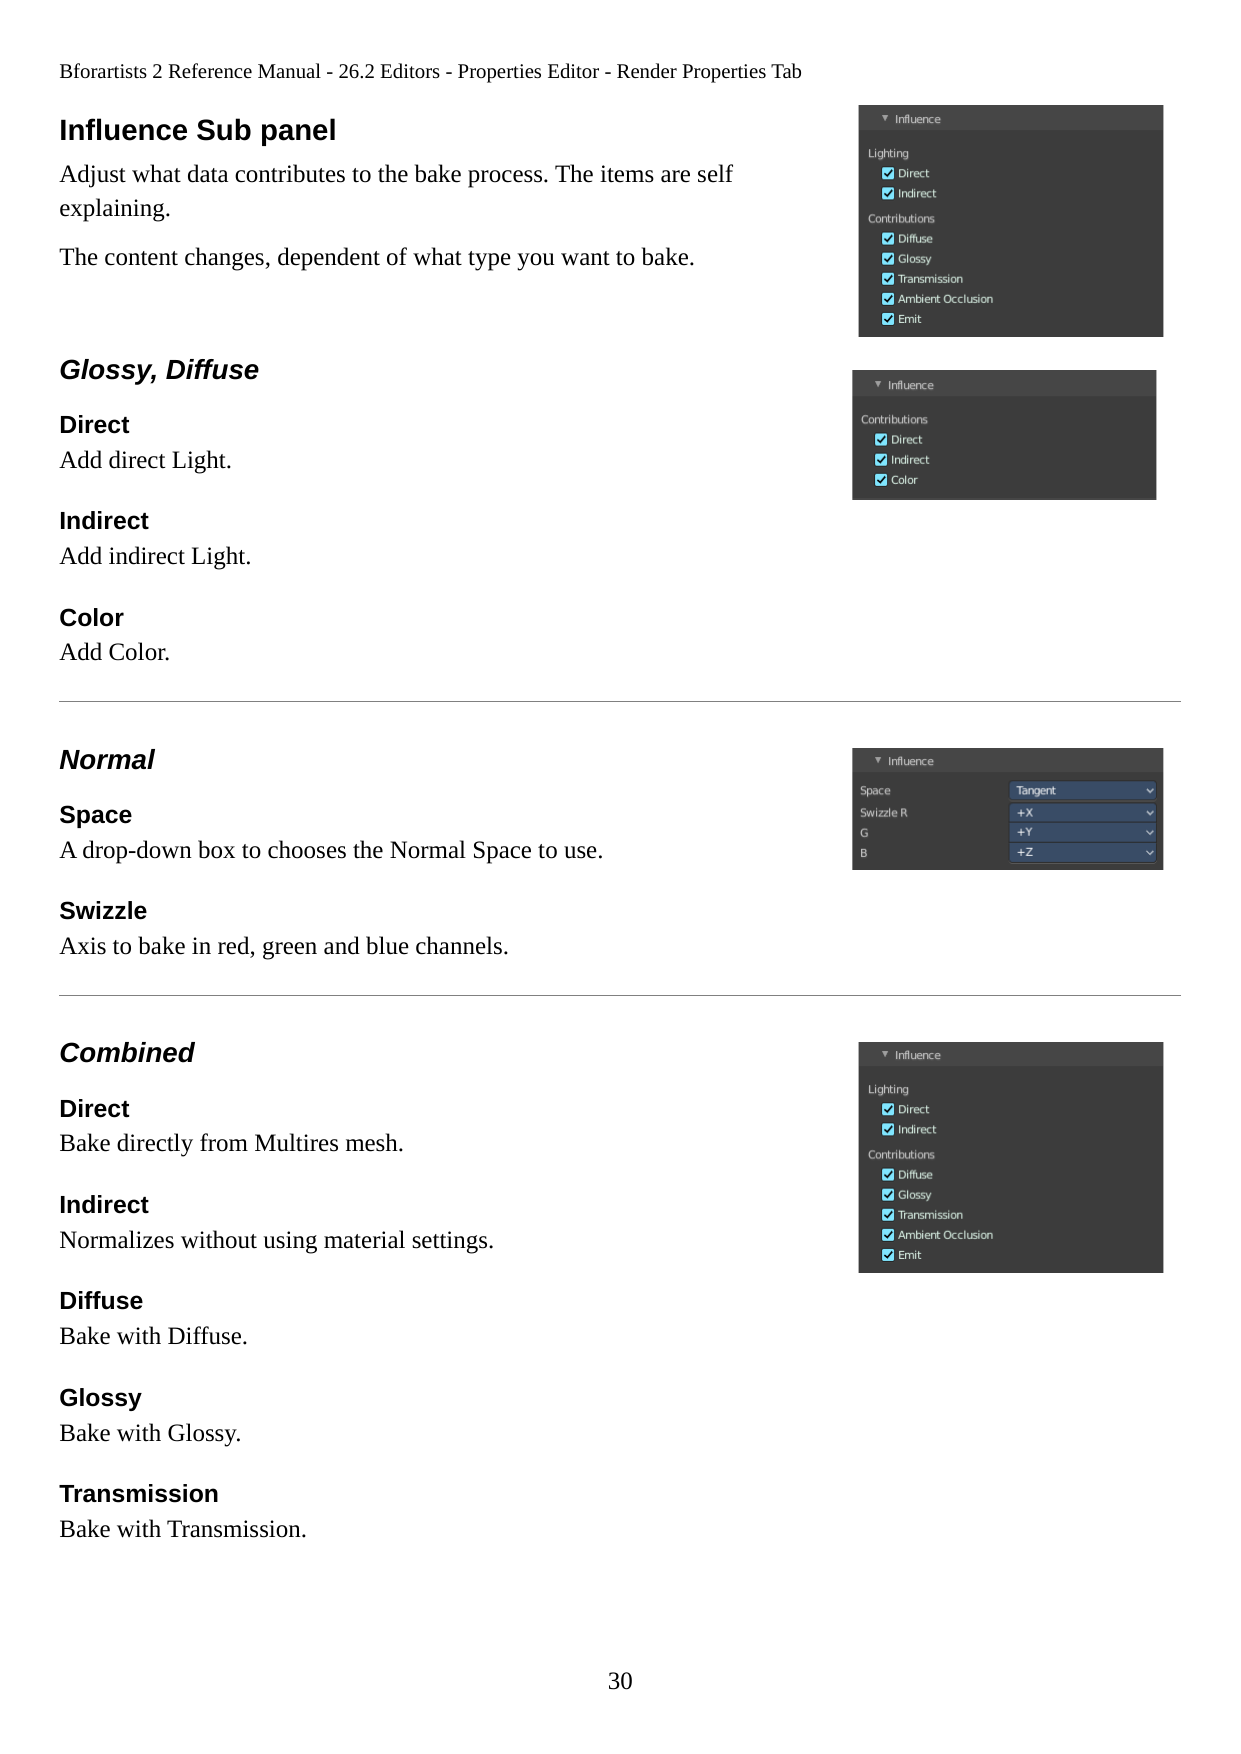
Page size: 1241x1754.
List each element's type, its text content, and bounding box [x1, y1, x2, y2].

text A drop-down box to chooses the Normal Space to use. [59, 835, 852, 863]
text Add direct Light. [59, 445, 852, 473]
subtitle Glossy [59, 1383, 1181, 1411]
subtitle Glossy, Diffuse [59, 353, 1181, 385]
text Axis to bake in red, green and blue channels. [59, 931, 1181, 960]
text Adjust what data contributes to the bake process. The items are self explaining. [59, 159, 858, 222]
text Bake with Glossy. [59, 1418, 1181, 1446]
text Bake directly from Multires mesh. [59, 1128, 858, 1157]
text Bake with Diffuse. [59, 1321, 1181, 1350]
subtitle Direct [59, 410, 852, 438]
picture [852, 748, 1164, 870]
subtitle Combined [59, 1037, 1181, 1069]
subtitle [1164, 1190, 1181, 1219]
picture [858, 1042, 1164, 1273]
subtitle Swizzle [59, 896, 1181, 925]
subtitle Direct [59, 1094, 858, 1122]
text Bake with Transmission. [59, 1514, 1181, 1543]
subtitle Indirect [59, 506, 1181, 535]
subtitle [1164, 113, 1181, 146]
subtitle [1157, 410, 1181, 438]
subtitle [1164, 1094, 1181, 1122]
picture [858, 105, 1164, 337]
text Add indirect Light. [59, 541, 1181, 570]
subtitle Transmission [59, 1479, 1181, 1508]
subtitle [1164, 800, 1181, 828]
subtitle Influence Sub panel [59, 113, 858, 146]
subtitle Space [59, 800, 852, 828]
subtitle Indirect [59, 1190, 858, 1219]
picture [852, 370, 1157, 500]
subtitle Diffuse [59, 1286, 1181, 1315]
text [1157, 445, 1181, 473]
subtitle Normal [59, 743, 1181, 775]
text The content changes, dependent of what type you want to bake. [59, 242, 858, 271]
subtitle Color [59, 603, 1181, 631]
text Normalizes without using material settings. [59, 1225, 858, 1254]
text Add Color. [59, 637, 1181, 666]
